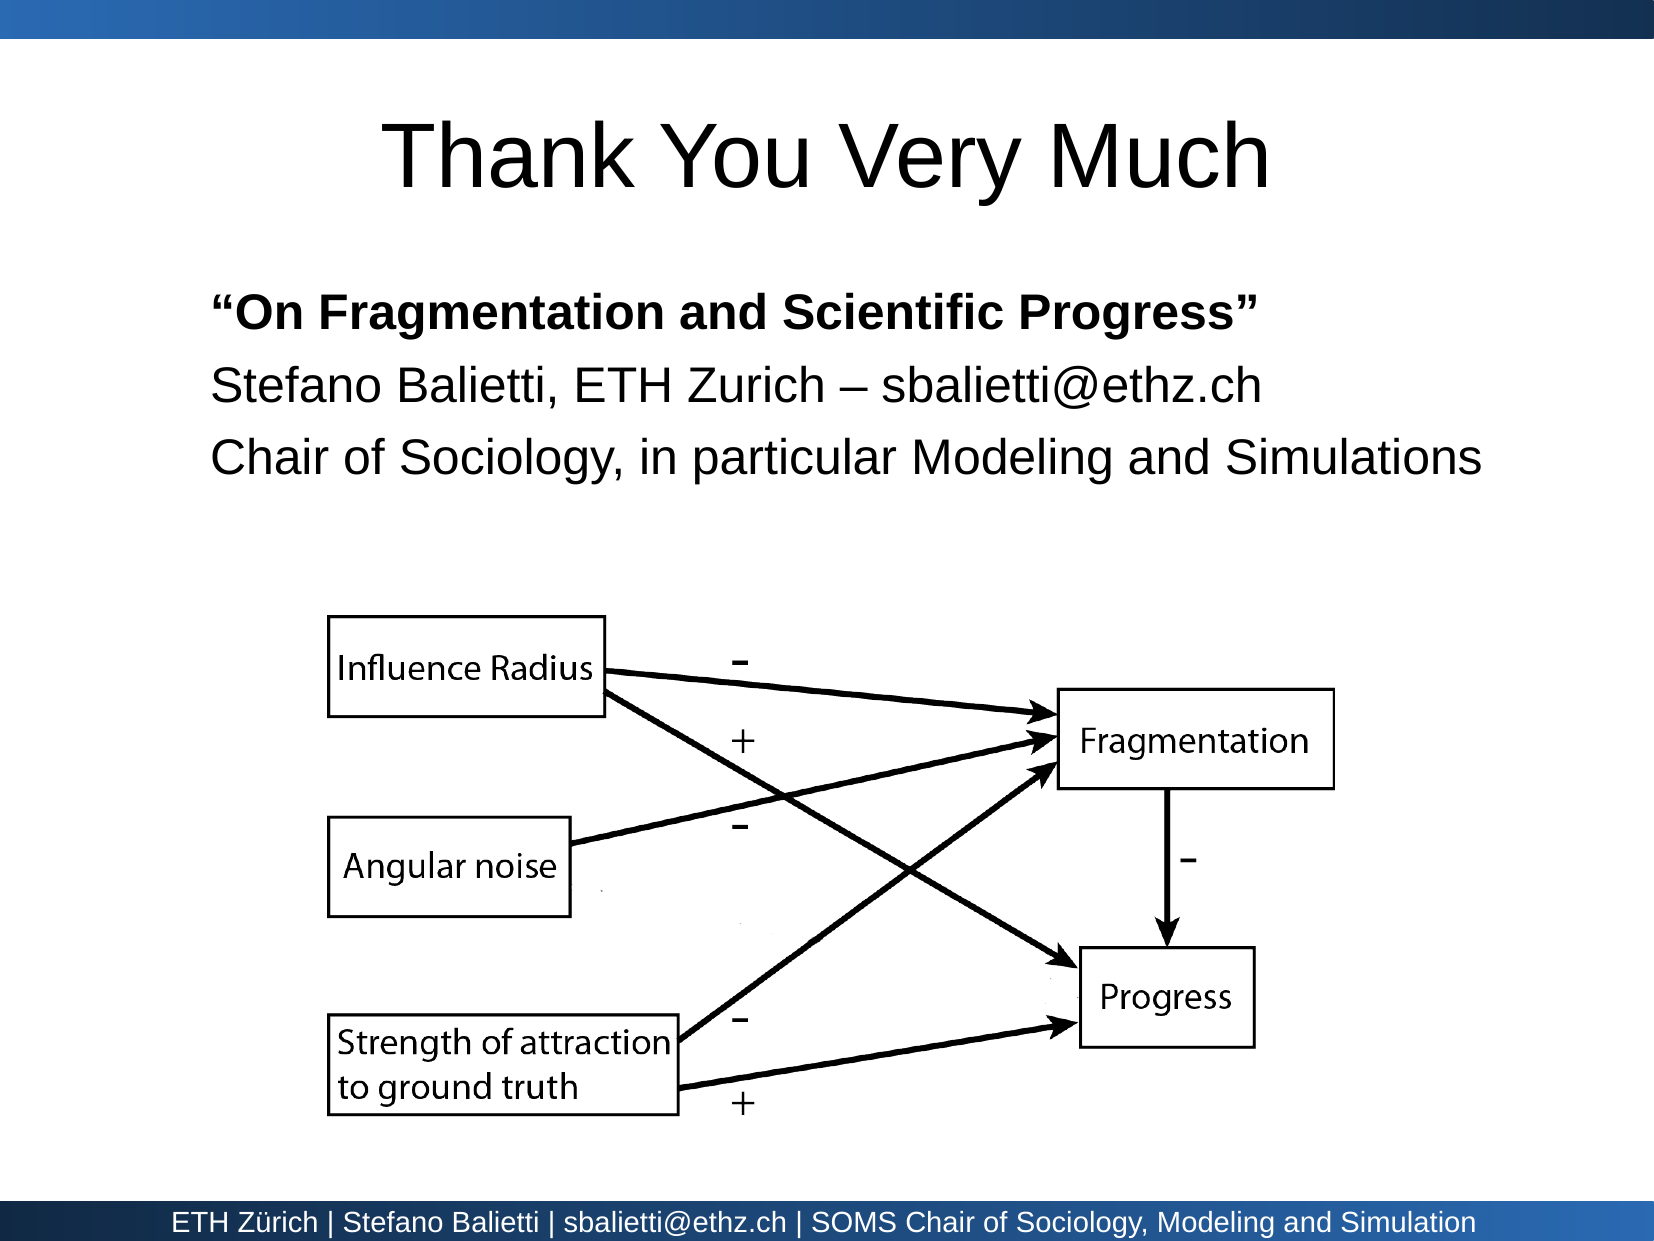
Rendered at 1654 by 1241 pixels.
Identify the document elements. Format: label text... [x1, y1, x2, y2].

picture [327, 615, 1335, 1125]
title Thank You Very Much [0, 105, 1654, 208]
list “On Fragmentation and Scientific Progress” Stefano Balietti, ETH Zurich – sbalietti@ethz.ch Chair of Sociology, in particular Modeling and Simulations [210, 285, 1654, 1154]
